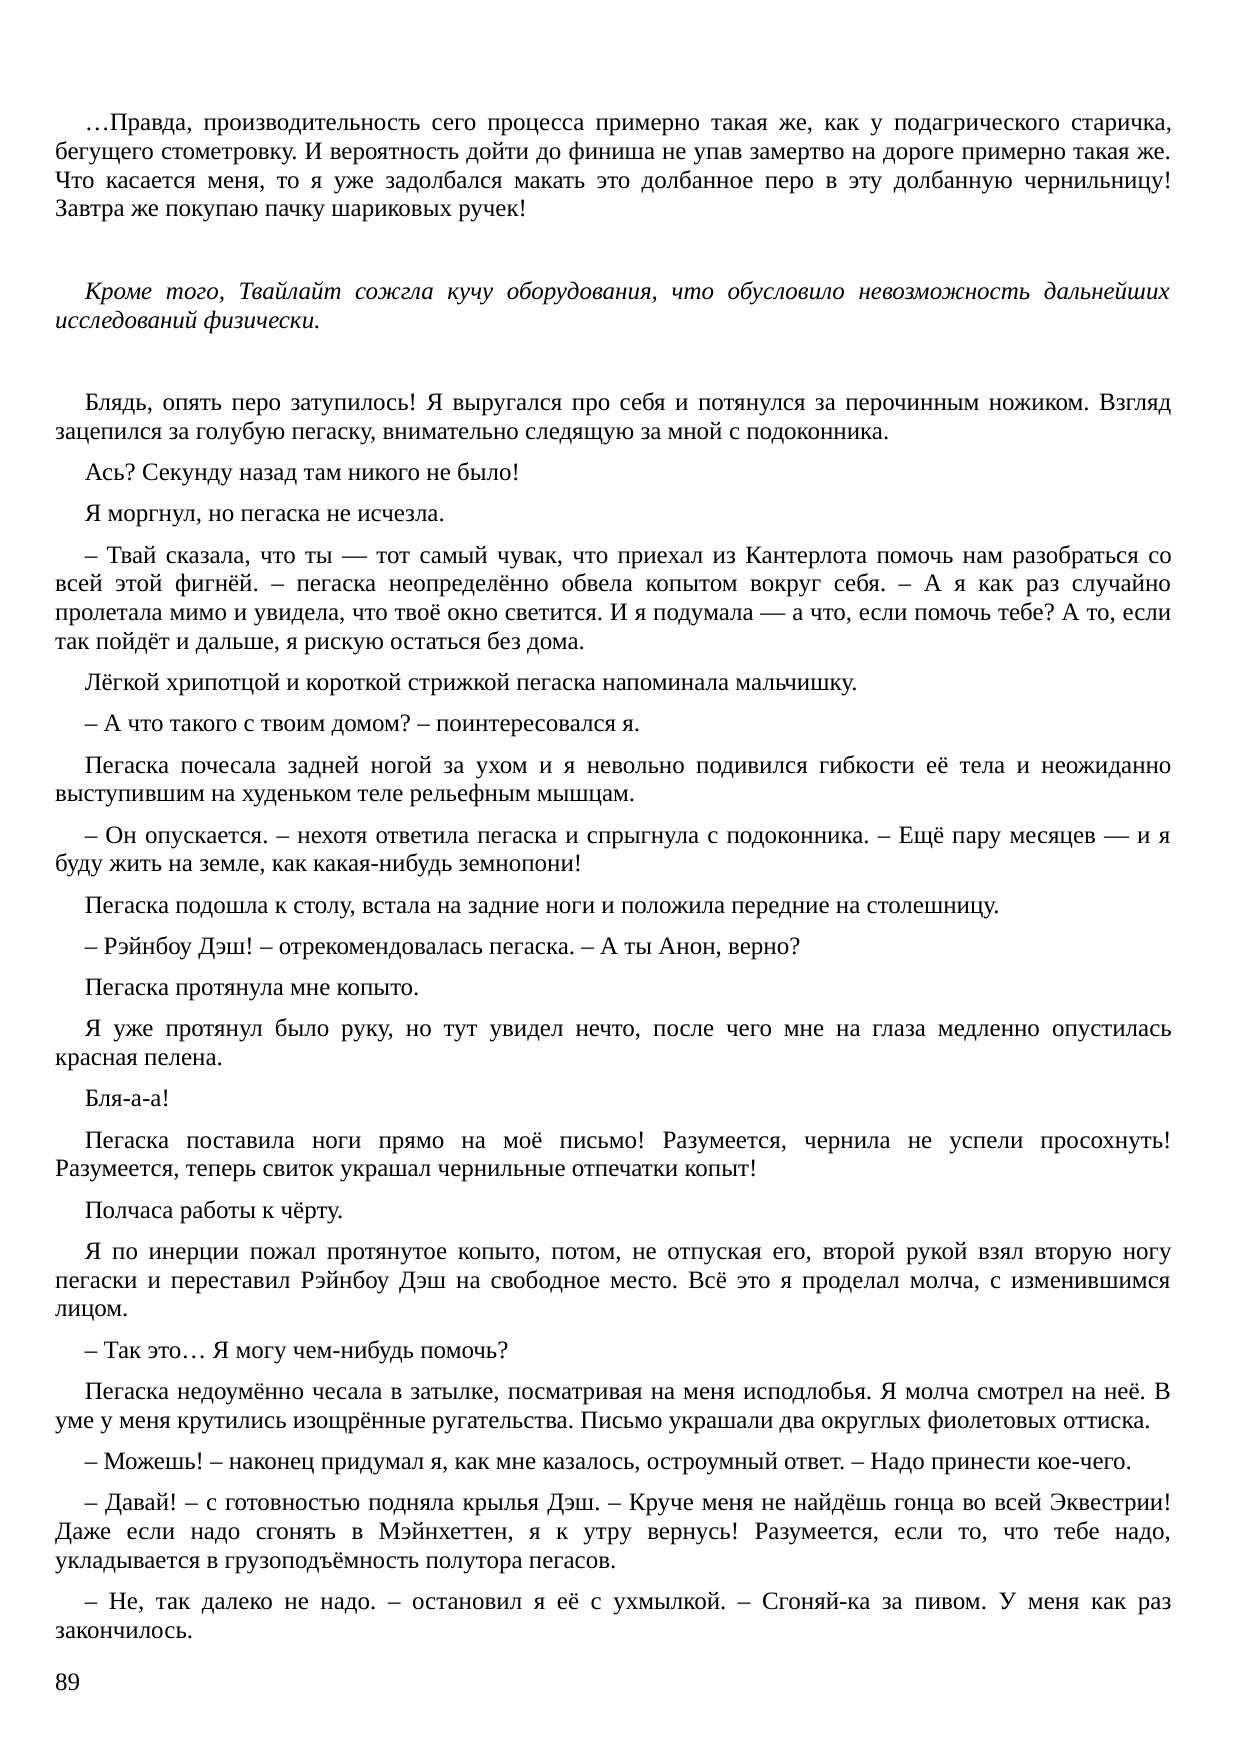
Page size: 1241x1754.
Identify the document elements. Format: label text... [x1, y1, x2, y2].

text Бля-а-а! [55, 1083, 1173, 1112]
text Кроме того, Твайлайт сожгла кучу оборудования, что обусловило невозможность дальнейших исследований физически. [55, 276, 1173, 333]
text – Не, так далеко не надо. – остановил я её с ухмылкой. – Сгоняй-ка за пивом. У меня как раз закончилось. [55, 1586, 1173, 1643]
text Пегаска протянула мне копыто. [55, 972, 1173, 1001]
text – Рэйнбоу Дэш! – отрекомендовалась пегаска. – А ты Анон, верно? [55, 931, 1173, 960]
text Пегаска поставила ноги прямо на моё письмо! Разумеется, чернила не успели просохнуть! Разумеется, теперь свиток украшал чернильные отпечатки копыт! [55, 1125, 1173, 1182]
text …Правда, производительность сего процесса примерно такая же, как у подагрического старичка, бегущего стометровку. И вероятность дойти до финиша не упав замертво на дороге примерно такая же. Что касается меня, то я уже задолбался макать это долбанное перо в эту долбанную чернильницу! Завтра же покупаю пачку шариковых ручек! [55, 107, 1173, 222]
text Я уже протянул было руку, но тут увидел нечто, после чего мне на глаза медленно опустилась красная пелена. [55, 1013, 1173, 1071]
text – Твай сказала, что ты — тот самый чувак, что приехал из Кантерлота помочь нам разобраться со всей этой фигнёй. – пегаска неопределённо обвела копытом вокруг себя. – А я как раз случайно пролетала мимо и увидела, что твоё окно светится. И я подумала — а что, если помочь тебе? А то, если так пойдёт и дальше, я рискую остаться без дома. [55, 540, 1173, 655]
text – А что такого с твоим домом? – поинтересовался я. [55, 708, 1173, 737]
text Пегаска почесала задней ногой за ухом и я невольно подивился гибкости её тела и неожиданно выступившим на худеньком теле рельефным мышцам. [55, 750, 1173, 807]
text – Давай! – с готовностью подняла крылья Дэш. – Круче меня не найдёшь гонца во всей Эквестрии! Даже если надо сгонять в Мэйнхеттен, я к утру вернусь! Разумеется, если то, что тебе надо, укладывается в грузоподъёмность полутора пегасов. [55, 1487, 1173, 1573]
text Я моргнул, но пегаска не исчезла. [55, 498, 1173, 527]
text – Можешь! – наконец придумал я, как мне казалось, остроумный ответ. – Надо принести кое-чего. [55, 1446, 1173, 1475]
text – Так это… Я могу чем-нибудь помочь? [55, 1335, 1173, 1363]
text Полчаса работы к чёрту. [55, 1195, 1173, 1223]
text Ась? Секунду назад там никого не было! [55, 457, 1173, 486]
text Блядь, опять перо затупилось! Я выругался про себя и потянулся за перочинным ножиком. Взгляд зацепился за голубую пегаску, внимательно следящую за мной с подоконника. [55, 387, 1173, 445]
text – Он опускается. – нехотя ответила пегаска и спрыгнула с подоконника. – Ещё пару месяцев — и я буду жить на земле, как какая-нибудь земнопони! [55, 820, 1173, 877]
text Я по инерции пожал протянутое копыто, потом, не отпуская его, второй рукой взял вторую ногу пегаски и переставил Рэйнбоу Дэш на свободное место. Всё это я проделал молча, с изменившимся лицом. [55, 1236, 1173, 1322]
text Пегаска подошла к столу, встала на задние ноги и положила передние на столешницу. [55, 890, 1173, 918]
text Пегаска недоумённо чесала в затылке, посматривая на меня исподлобья. Я молча смотрел на неё. В уме у меня крутились изощрённые ругательства. Письмо украшали два округлых фиолетовых оттиска. [55, 1376, 1173, 1433]
text Лёгкой хрипотцой и короткой стрижкой пегаска напоминала мальчишку. [55, 667, 1173, 696]
